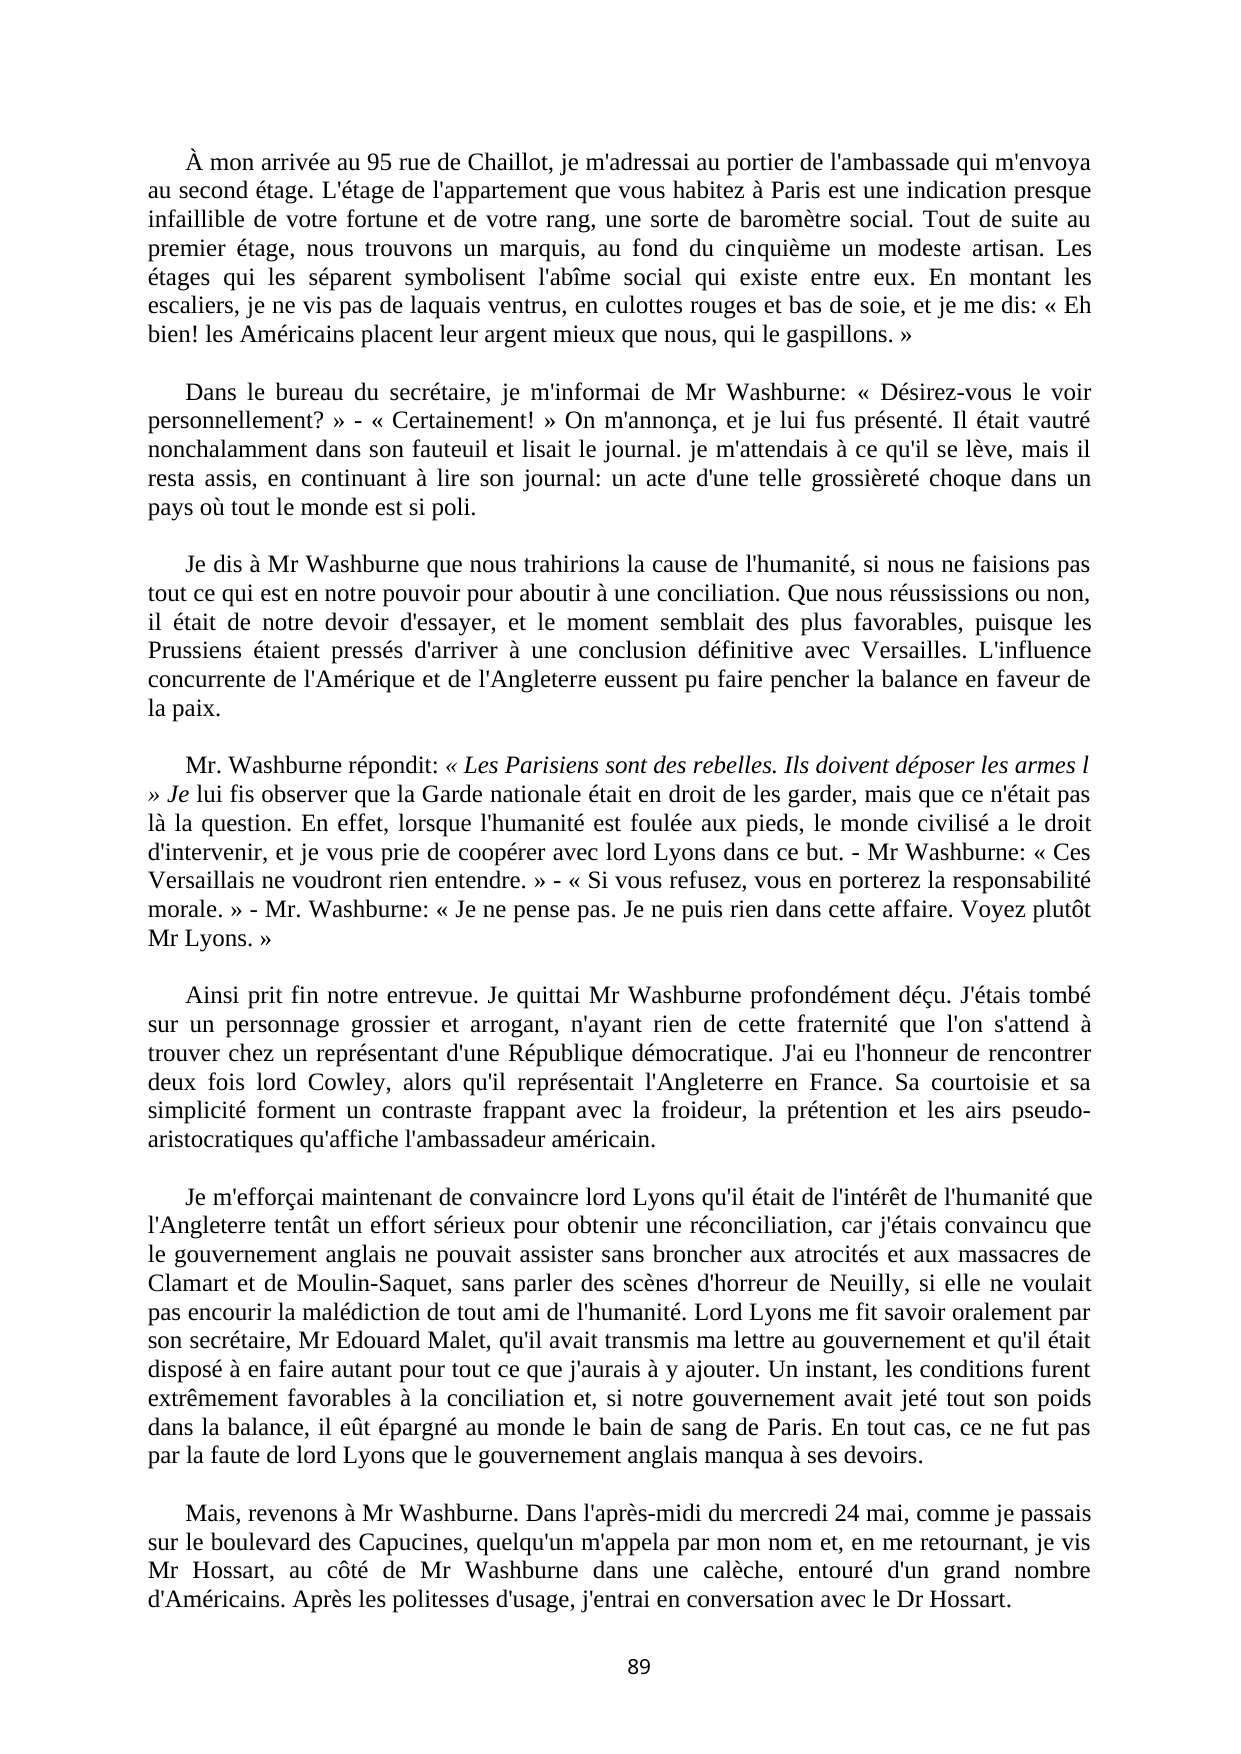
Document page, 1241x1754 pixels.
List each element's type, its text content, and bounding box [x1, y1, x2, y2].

text Je dis à Mr Washburne que nous trahirions la cause de l'humanité, si nous ne faisions pas tout ce qui est en notre pouvoir pour aboutir à une conciliation. Que nous réussissions ou non, il était de notre devoir d'essayer, et le moment semblait des plus favorables, puisque les Prussiens étaient pressés d'arriver à une conclusion définitive avec Versailles. L'influence concurrente de l'Amérique et de l'Angleterre eussent pu faire pencher la balance en faveur de la paix. [148, 549, 1093, 722]
text À mon arrivée au 95 rue de Chaillot, je m'adressai au portier de l'ambassade qui m'envoya au second étage. L'étage de l'appartement que vous habitez à Paris est une indication presque infaillible de votre fortune et de votre rang, une sorte de baromètre social. Tout de suite au premier étage, nous trouvons un marquis, au fond du cin­quième un modeste artisan. Les étages qui les séparent symbolisent l'abîme social qui existe entre eux. En montant les escaliers, je ne vis pas de laquais ventrus, en culottes rouges et bas de soie, et je me dis: « Eh bien! les Américains placent leur argent mieux que nous, qui le gaspillons. » [148, 147, 1093, 348]
text Ainsi prit fin notre entrevue. Je quittai Mr Washburne profondément déçu. J'étais tombé sur un personnage grossier et arrogant, n'ayant rien de cette fraternité que l'on s'attend à trouver chez un représentant d'une République démocratique. J'ai eu l'honneur de rencontrer deux fois lord Cowley, alors qu'il représentait l'Angleterre en France. Sa courtoisie et sa simplicité forment un contraste frappant avec la froideur, la prétention et les airs pseudo-aristocratiques qu'affiche l'ambassadeur américain. [148, 981, 1093, 1153]
text Je m'efforçai maintenant de convaincre lord Lyons qu'il était de l'intérêt de l'hu­ma­nité que l'Angleterre tentât un effort sérieux pour obtenir une réconciliation, car j'étais convaincu que le gouvernement anglais ne pouvait assister sans broncher aux atrocités et aux massacres de Clamart et de Moulin-Saquet, sans parler des scènes d'horreur de Neuilly, si elle ne voulait pas encourir la malédiction de tout ami de l'humanité. Lord Lyons me fit savoir oralement par son secrétaire, Mr Edouard Malet, qu'il avait transmis ma lettre au gouvernement et qu'il était disposé à en faire autant pour tout ce que j'aurais à y ajouter. Un instant, les conditions furent extrêmement favorables à la conciliation et, si notre gouvernement avait jeté tout son poids dans la balance, il eût épargné au monde le bain de sang de Paris. En tout cas, ce ne fut pas par la faute de lord Lyons que le gouvernement anglais manqua à ses devoirs. [148, 1182, 1093, 1469]
text Dans le bureau du secrétaire, je m'informai de Mr Washburne: « Désirez-vous le voir personnellement? » - « Certainement! » On m'annonça, et je lui fus présenté. Il était vautré nonchalamment dans son fauteuil et lisait le journal. je m'attendais à ce qu'il se lève, mais il resta assis, en continuant à lire son journal: un acte d'une telle grossièreté choque dans un pays où tout le monde est si poli. [148, 377, 1093, 521]
text Mr. Washburne répondit: « Les Parisiens sont des rebelles. Ils doivent déposer les armes l » Je lui fis observer que la Garde nationale était en droit de les garder, mais que ce n'était pas là la question. En effet, lorsque l'humanité est foulée aux pieds, le monde civilisé a le droit d'intervenir, et je vous prie de coopérer avec lord Lyons dans ce but. - Mr Washburne: « Ces Versaillais ne voudront rien entendre. » - « Si vous refusez, vous en porterez la responsabilité morale. » - Mr. Washburne: « Je ne pense pas. Je ne puis rien dans cette affaire. Voyez plutôt Mr Lyons. » [148, 751, 1093, 952]
text Mais, revenons à Mr Washburne. Dans l'après-midi du mercredi 24 mai, comme je passais sur le boulevard des Capucines, quelqu'un m'appela par mon nom et, en me retournant, je vis Mr Hossart, au côté de Mr Washburne dans une calèche, entouré d'un grand nombre d'Américains. Après les politesses d'usage, j'entrai en conversation avec le Dr Hossart. [148, 1498, 1093, 1613]
